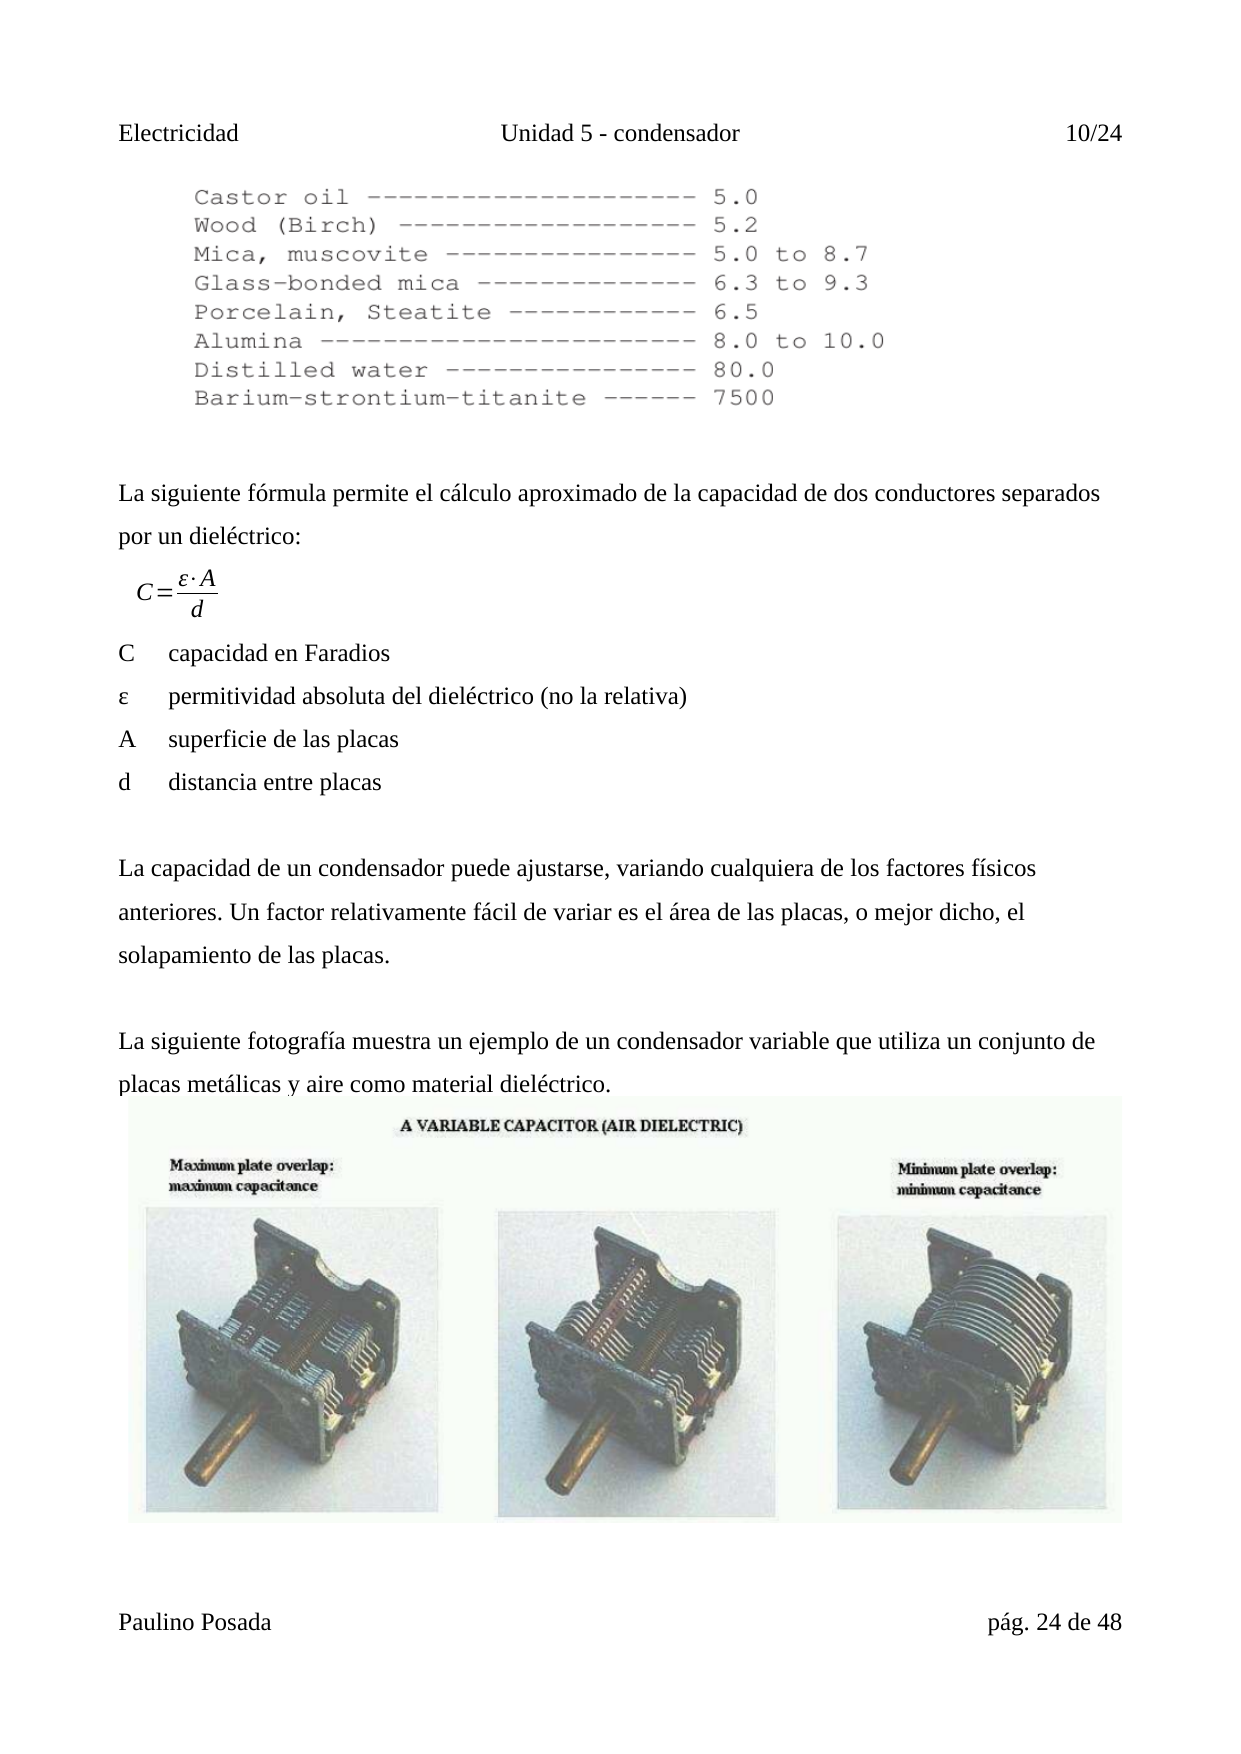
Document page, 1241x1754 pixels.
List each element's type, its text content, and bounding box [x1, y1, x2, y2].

text ε permitividad absoluta del dieléctrico (no la relativa) [118, 681, 1122, 710]
picture [118, 1096, 1123, 1523]
text d distancia entre placas [118, 767, 1122, 796]
text C capacidad en Faradios [118, 638, 1122, 667]
text La capacidad de un condensador puede ajustarse, variando cualquiera de los factores físicos anteriores. Un factor relativamente fácil de variar es el área de las placas, o mejor dicho, el solapamiento de las placas. [118, 853, 1122, 968]
text La siguiente fórmula permite el cálculo aproximado de la capacidad de dos conductores separados por un dieléctrico: [118, 478, 1122, 550]
picture [180, 176, 896, 425]
text La siguiente fotografía muestra un ejemplo de un condensador variable que utiliza un conjunto de placas metálicas y aire como material dieléctrico. [118, 1026, 1122, 1096]
text A superficie de las placas [118, 724, 1122, 753]
